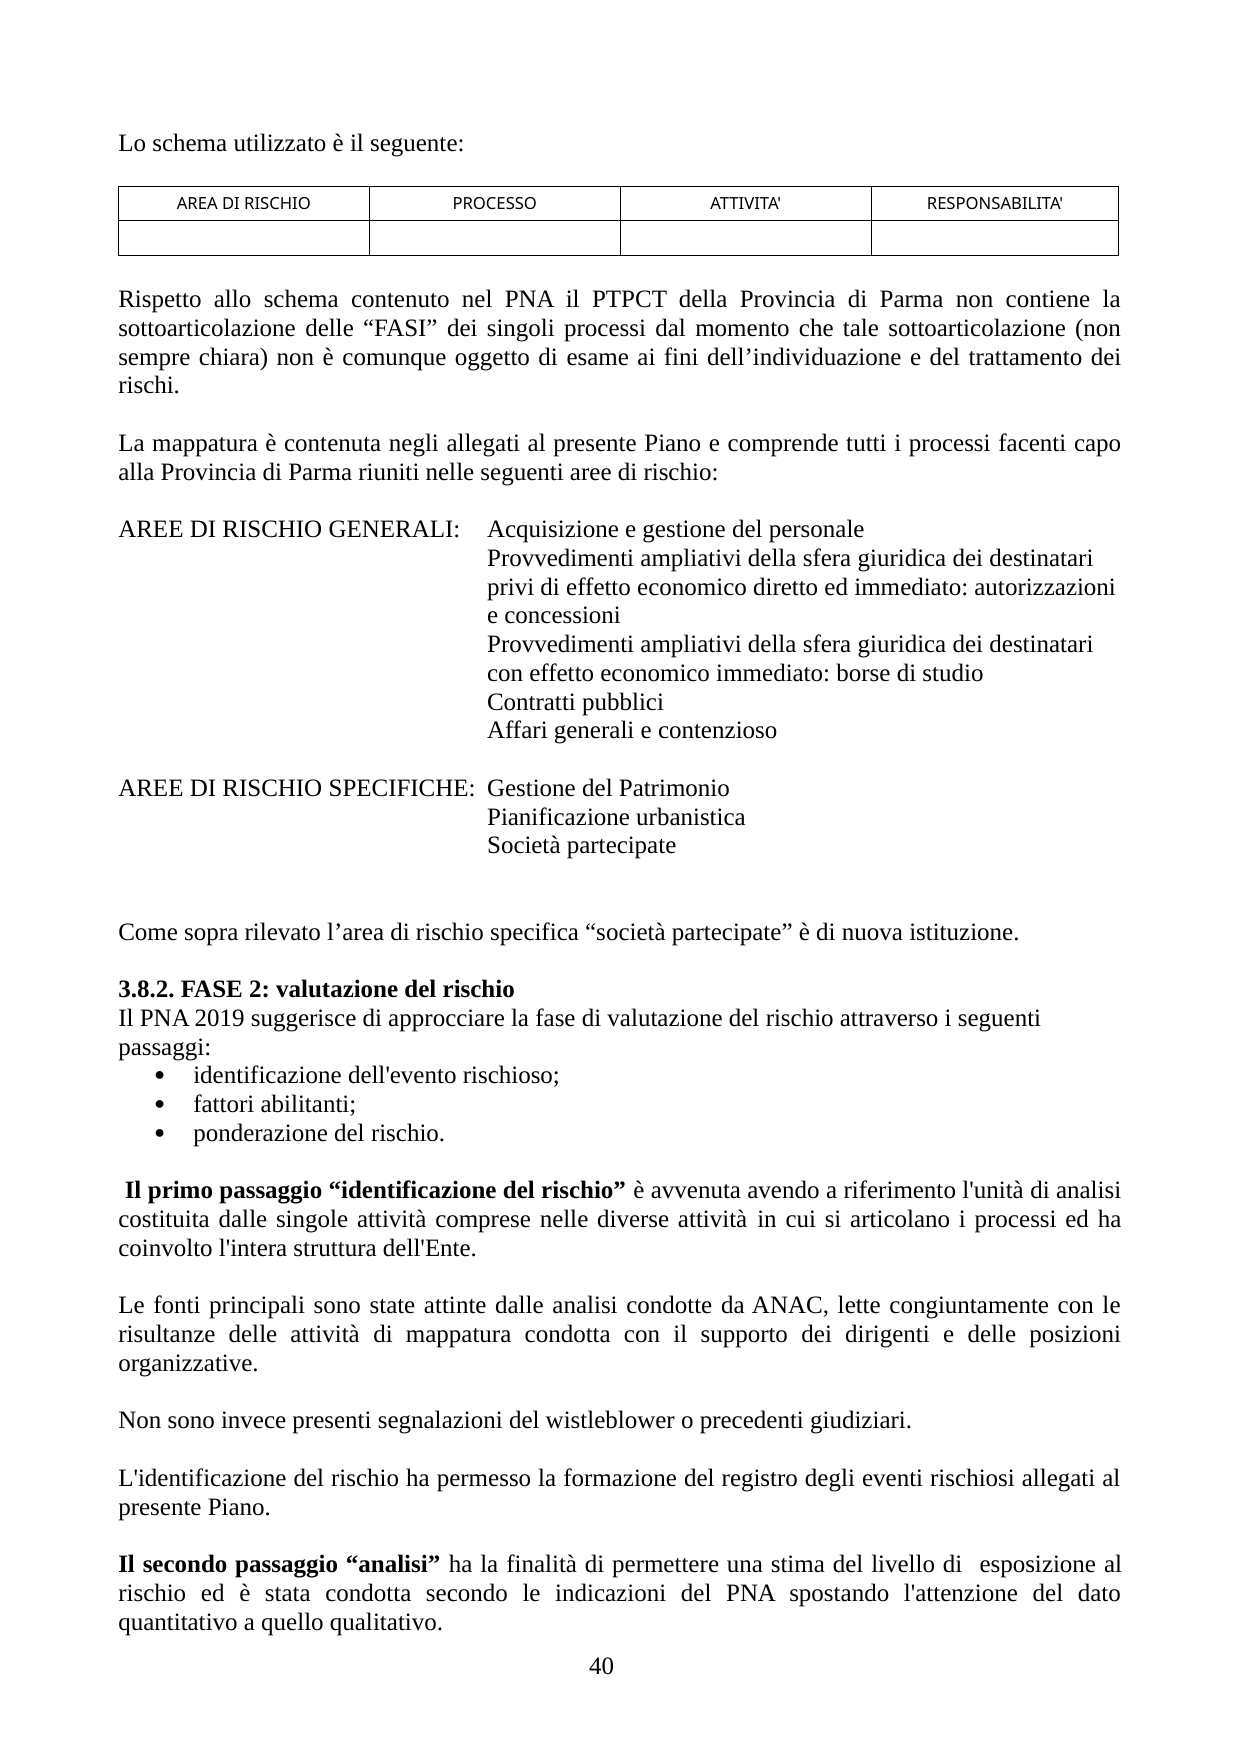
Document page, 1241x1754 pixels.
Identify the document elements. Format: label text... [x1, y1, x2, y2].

text AREE DI RISCHIO GENERALI: Acquisizione e gestione del personale [118, 514, 1122, 543]
text Provvedimenti ampliativi della sfera giuridica dei destinatari [118, 543, 1122, 572]
text 3.8.2. FASE 2: valutazione del rischio [118, 974, 1122, 1003]
text La mappatura è contenuta negli allegati al presente Piano e comprende tutti i processi facenti capo alla Provincia di Parma riuniti nelle seguenti aree di rischio: [118, 428, 1122, 485]
table_cell [872, 221, 1118, 255]
text Il primo passaggio “identificazione del rischio” è avvenuta avendo a riferimento l'unità di analisi costituita dalle singole attività comprese nelle diverse attività in cui si articolano i processi ed ha coinvolto l'intera struttura dell'Ente. [118, 1175, 1122, 1262]
text Non sono invece presenti segnalazioni del wistleblower o precedenti giudiziari. [118, 1405, 1122, 1434]
table_header AREA DI RISCHIO [119, 187, 369, 220]
table_header PROCESSO [370, 187, 620, 220]
text Pianificazione urbanistica [118, 802, 1122, 830]
text L'identificazione del rischio ha permesso la formazione del registro degli eventi rischiosi allegati al presente Piano. [118, 1463, 1122, 1520]
text Società partecipate [118, 830, 1122, 859]
text con effetto economico immediato: borse di studio [118, 658, 1122, 687]
text Contratti pubblici [118, 687, 1122, 715]
table_cell [621, 221, 871, 255]
text Provvedimenti ampliativi della sfera giuridica dei destinatari [118, 629, 1122, 658]
text AREE DI RISCHIO SPECIFICHE: Gestione del Patrimonio [118, 773, 1122, 802]
text e concessioni [118, 600, 1122, 629]
text privi di effetto economico diretto ed immediato: autorizzazioni [118, 572, 1122, 600]
table_cell [119, 221, 369, 255]
text Il PNA 2019 suggerisce di approcciare la fase di valutazione del rischio attraverso i seguenti passaggi: [118, 1003, 1122, 1060]
text Affari generali e contenzioso [118, 715, 1122, 744]
text Le fonti principali sono state attinte dalle analisi condotte da ANAC, lette congiuntamente con le risultanze delle attività di mappatura condotta con il supporto dei dirigenti e delle posizioni organizzative. [118, 1290, 1122, 1377]
table_cell [370, 221, 620, 255]
text Rispetto allo schema contenuto nel PNA il PTPCT della Provincia di Parma non contiene la sottoarticolazione delle “FASI” dei singoli processi dal momento che tale sottoarticolazione (non sempre chiara) non è comunque oggetto di esame ai fini dell’individuazione e del trattamento dei rischi. [118, 284, 1122, 399]
list ponderazione del rischio. [156, 1118, 1122, 1147]
text Come sopra rilevato l’area di rischio specifica “società partecipate” è di nuova istituzione. [118, 917, 1122, 945]
table_header RESPONSABILITA' [872, 187, 1118, 220]
list fattori abilitanti; [156, 1089, 1122, 1118]
table_header ATTIVITA' [621, 187, 871, 220]
text Lo schema utilizzato è il seguente: [118, 128, 1122, 157]
list identificazione dell'evento rischioso; [156, 1060, 1122, 1089]
text Il secondo passaggio “analisi” ha la finalità di permettere una stima del livello di esposizione al rischio ed è stata condotta secondo le indicazioni del PNA spostando l'attenzione del dato quantitativo a quello qualitativo. [118, 1549, 1122, 1635]
